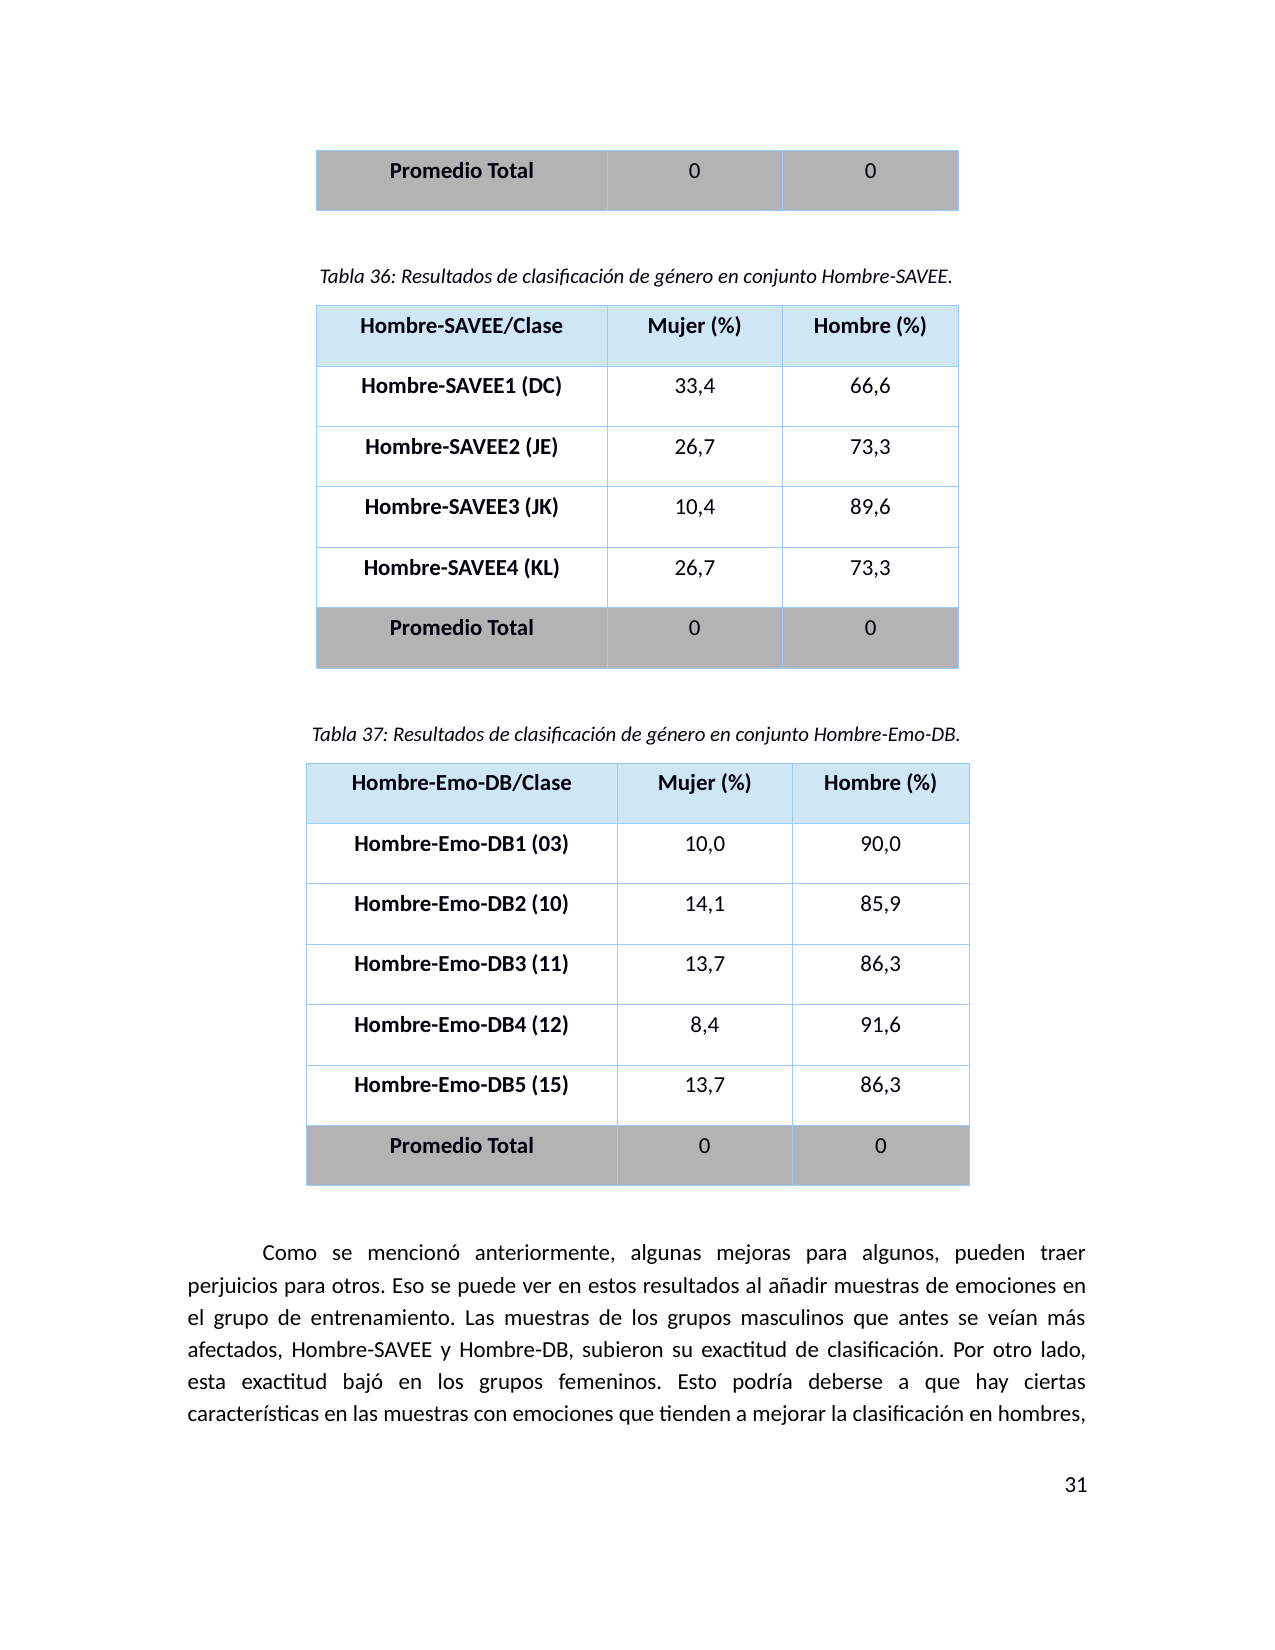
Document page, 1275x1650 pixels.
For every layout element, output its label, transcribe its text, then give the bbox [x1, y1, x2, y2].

table_cell 14,1 [618, 884, 792, 944]
table_cell 24,3 [608, 608, 782, 668]
table_cell 75,7 [783, 608, 958, 668]
table_cell Promedio Total [307, 1126, 617, 1185]
table_cell 26,7 [608, 548, 782, 607]
table_cell Hombre-SAVEE1 (DC) [317, 367, 607, 426]
table_cell 26,7 [608, 427, 782, 486]
table_header Mujer (%) [618, 764, 792, 823]
table_cell Hombre-Emo-DB2 (10) [307, 884, 617, 944]
table_cell 8,4 [618, 1005, 792, 1064]
table_cell Hombre-SAVEE4 (KL) [317, 548, 607, 607]
table_cell 90,0 [793, 824, 969, 883]
table_cell Hombre-Emo-DB5 (15) [307, 1066, 617, 1125]
table_header Hombre (%) [793, 764, 969, 823]
table_cell 10,4 [608, 487, 782, 547]
table_cell 85,9 [793, 884, 969, 944]
text Como se mencionó anteriormente, algunas mejoras para algunos, pueden traer perjuicios para otros. Eso se puede ver en estos resultados al añadir muestras de emociones en el grupo de entrenamiento. Las muestras de los grupos masculinos que antes se veían más afectados, Hombre-SAVEE y Hombre-DB, subieron su exactitud de clasificación. Por otro lado, esta exactitud bajó en los grupos femeninos. Esto podría deberse a que hay ciertas características en las muestras con emociones que tienden a mejorar la clasificación en hombres, [187, 1238, 1087, 1427]
table_cell Promedio Total [317, 608, 607, 668]
table_cell 73,3 [783, 427, 958, 486]
table_cell Promedio Total [317, 151, 607, 210]
table_cell 86,3 [793, 1066, 969, 1125]
table_cell Hombre-SAVEE3 (JK) [317, 487, 607, 547]
table_cell 91,6 [793, 1005, 969, 1064]
table_cell 32,5 [608, 151, 782, 210]
table_cell 13,7 [618, 1066, 792, 1125]
table_cell Hombre-Emo-DB3 (11) [307, 945, 617, 1004]
table_cell 73,3 [783, 548, 958, 607]
table_cell 89,6 [783, 487, 958, 547]
table_cell Hombre-SAVEE2 (JE) [317, 427, 607, 486]
table_header Hombre-Emo-DB/Clase [307, 764, 617, 823]
table_cell Hombre-Emo-DB4 (12) [307, 1005, 617, 1064]
table_header Hombre-SAVEE/Clase [317, 306, 607, 366]
table_cell 33,4 [608, 367, 782, 426]
table_cell 13,7 [618, 945, 792, 1004]
table_cell 66,6 [783, 367, 958, 426]
table_header Hombre (%) [783, 306, 958, 366]
table_cell 67,5 [783, 151, 958, 210]
table_cell 10,0 [618, 824, 792, 883]
text Tabla 37: Resultados de clasificación de género en conjunto Hombre-Emo-DB. [187, 721, 1087, 746]
table_cell Hombre-Emo-DB1 (03) [307, 824, 617, 883]
table_cell 11,98 [618, 1126, 792, 1185]
table_header Mujer (%) [608, 306, 782, 366]
table_cell 88,02 [793, 1126, 969, 1185]
text Tabla 36: Resultados de clasificación de género en conjunto Hombre-SAVEE. [187, 263, 1087, 289]
table_cell 86,3 [793, 945, 969, 1004]
